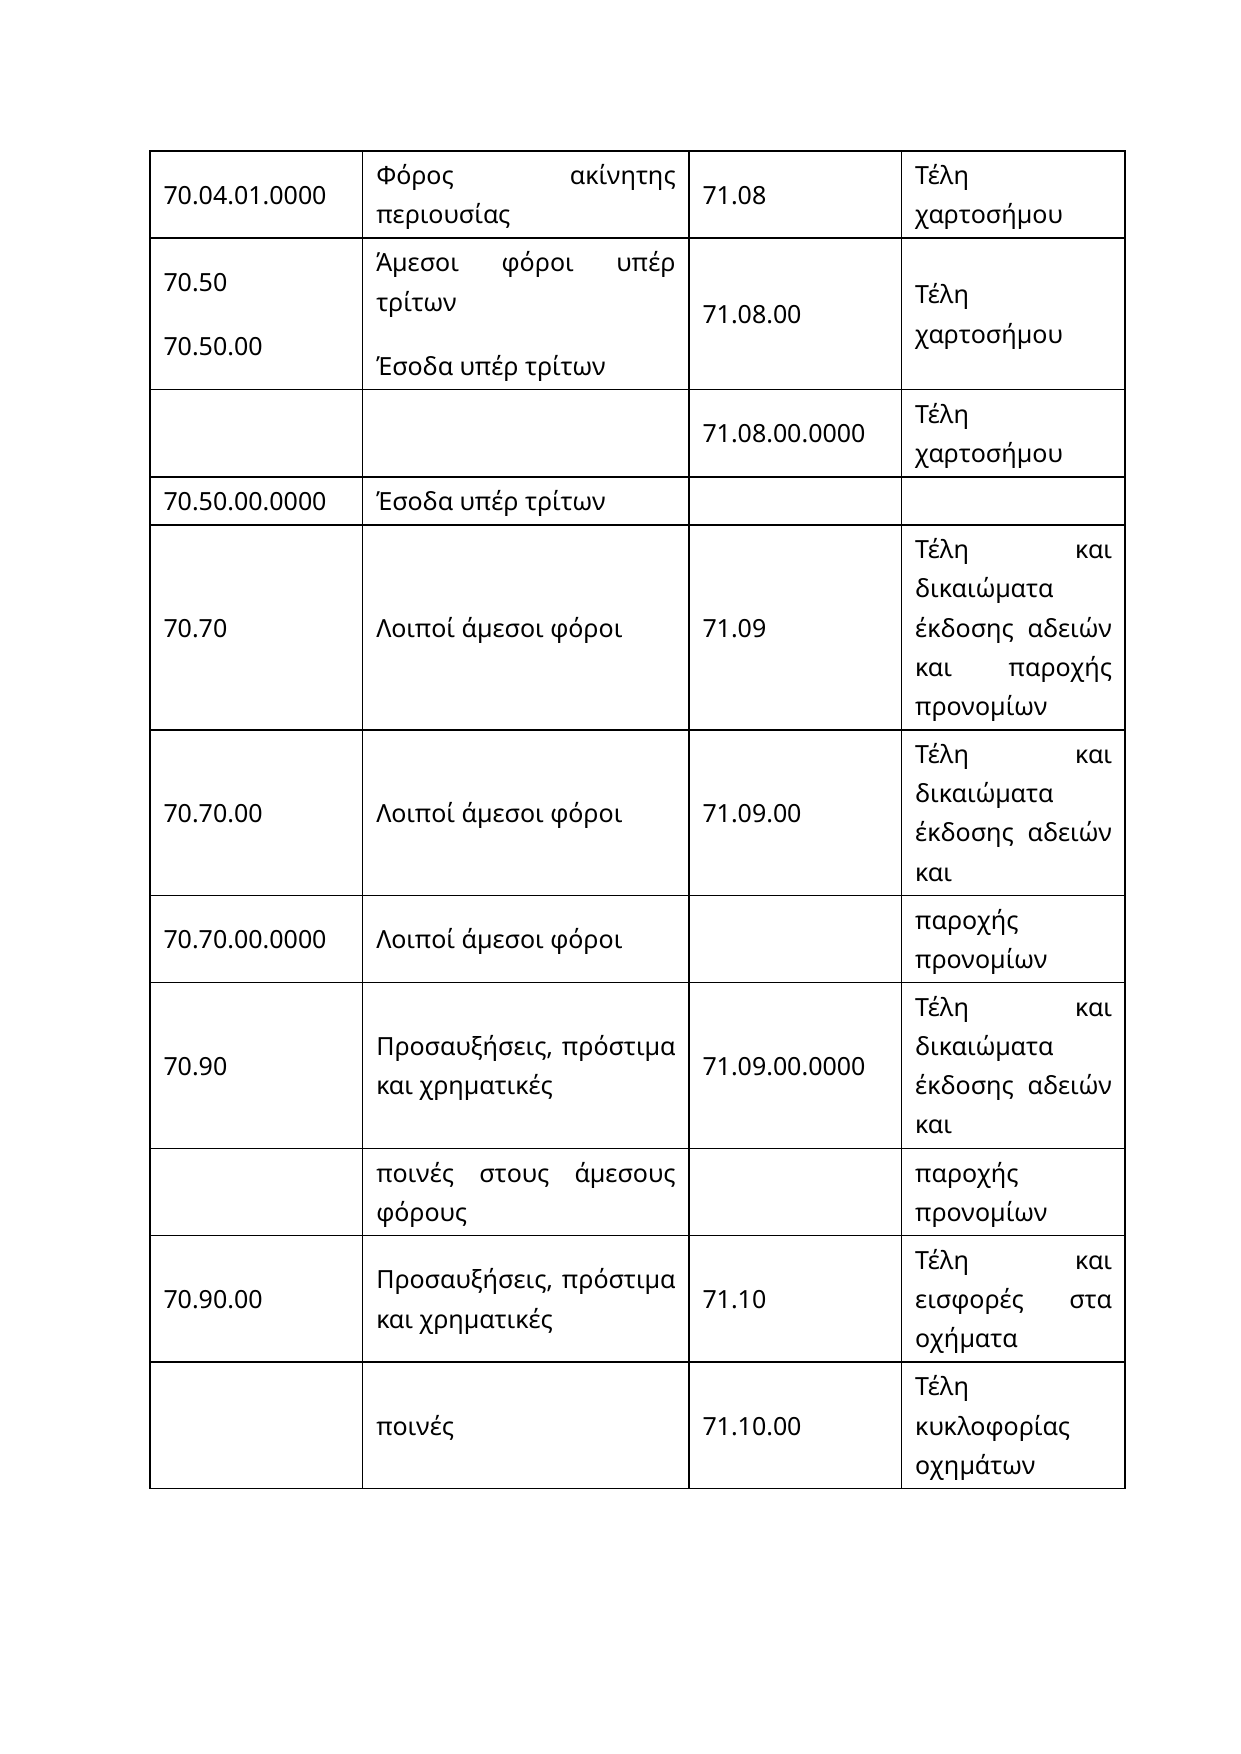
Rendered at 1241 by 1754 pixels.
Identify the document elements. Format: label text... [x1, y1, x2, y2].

table_cell Προσαυξήσεις, πρόστιμα και χρηματικές [363, 983, 688, 1147]
table_cell 71.09 [690, 526, 901, 729]
table_cell Άμεσοι φόροι υπέρ τρίτων Έσοδα υπέρ τρίτων [363, 239, 688, 389]
table_cell 71.09.00.0000 [690, 983, 901, 1147]
table_cell Προσαυξήσεις, πρόστιμα και χρηματικές [363, 1236, 688, 1361]
table_cell 70.04.01.0000 [151, 152, 362, 237]
table_cell 70.70.00.0000 [151, 896, 362, 982]
table_cell παροχής προνομίων [902, 1149, 1124, 1235]
table_cell Τέλη και εισφορές στα οχήματα [902, 1236, 1124, 1361]
table_cell 71.10.00 [690, 1363, 901, 1488]
table_cell 70.50 70.50.00 [151, 239, 362, 389]
table_cell [690, 478, 901, 524]
table_cell Τέλη κυκλοφορίας οχημάτων [902, 1363, 1124, 1488]
table_cell [151, 1363, 362, 1488]
table_cell Τέλη και δικαιώματα έκδοσης αδειών και [902, 983, 1124, 1147]
table_cell 71.09.00 [690, 731, 901, 894]
table_cell Λοιποί άμεσοι φόροι [363, 526, 688, 729]
table_cell ποινές στους άμεσους φόρους [363, 1149, 688, 1235]
table_cell 70.90 [151, 983, 362, 1147]
table_cell 70.70 [151, 526, 362, 729]
table_cell 71.08.00 [690, 239, 901, 389]
table_cell Τέλη και δικαιώματα έκδοσης αδειών και [902, 731, 1124, 894]
table_cell [151, 390, 362, 476]
table_cell [363, 390, 688, 476]
table_cell Λοιποί άμεσοι φόροι [363, 896, 688, 982]
table_cell Λοιποί άμεσοι φόροι [363, 731, 688, 894]
table_cell 70.70.00 [151, 731, 362, 894]
table_cell Τέλη χαρτοσήμου [902, 390, 1124, 476]
table_cell Τέλη και δικαιώματα έκδοσης αδειών και παροχής προνομίων [902, 526, 1124, 729]
table_cell [902, 478, 1124, 524]
table_cell [690, 896, 901, 982]
table_cell Έσοδα υπέρ τρίτων [363, 478, 688, 524]
table_cell Τέλη χαρτοσήμου [902, 239, 1124, 389]
table_cell Τέλη χαρτοσήμου [902, 152, 1124, 237]
table_cell 70.50.00.0000 [151, 478, 362, 524]
table_cell Φόρος ακίνητης περιουσίας [363, 152, 688, 237]
table_cell 70.90.00 [151, 1236, 362, 1361]
table_cell [690, 1149, 901, 1235]
table_cell 71.10 [690, 1236, 901, 1361]
table_cell ποινές [363, 1363, 688, 1488]
table_cell [151, 1149, 362, 1235]
table_cell παροχής προνομίων [902, 896, 1124, 982]
table_cell 71.08 [690, 152, 901, 237]
table_cell 71.08.00.0000 [690, 390, 901, 476]
